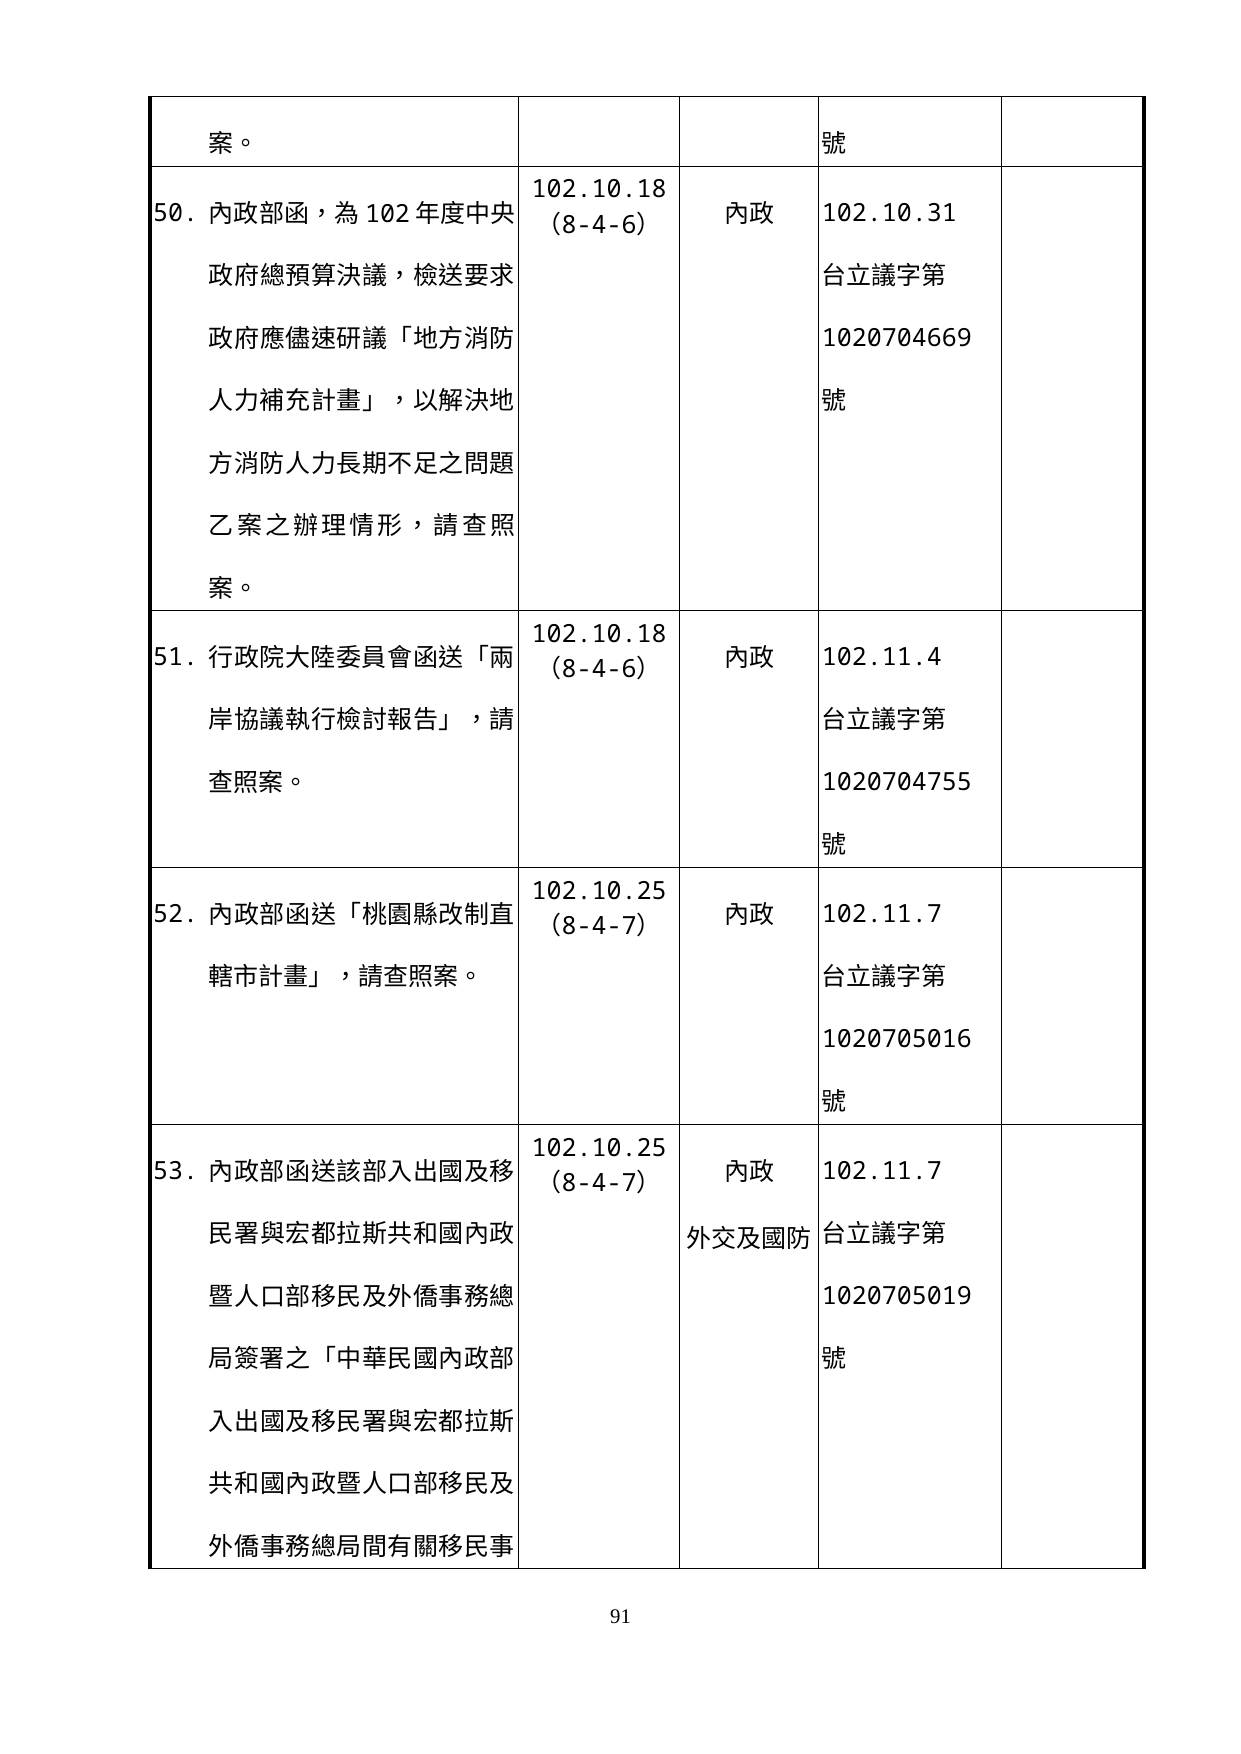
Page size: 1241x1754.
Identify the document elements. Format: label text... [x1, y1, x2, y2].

table_cell 102.10.18（8-4-6） [519, 167, 679, 610]
table_cell 行政院大陸委員會函送「兩岸協議執行檢討報告」，請查照案。 [206, 611, 518, 867]
table_cell 102.10.18（8-4-6） [519, 611, 679, 867]
table_cell 內政部函送該部入出國及移民署與宏都拉斯共和國內政暨人口部移民及外僑事務總局簽署之「中華民國內政部入出國及移民署與宏都拉斯共和國內政暨人口部移民及外僑事務總局間有關移民事 [206, 1125, 518, 1568]
table_cell [1002, 1125, 1142, 1568]
table_cell 102.11.7 台立議字第1020705016號 [819, 868, 1001, 1124]
table_cell 內政部函，為102年度中央政府總預算決議，檢送要求政府應儘速研議「地方消防人力補充計畫」，以解決地方消防人力長期不足之問題乙案之辦理情形，請查照案。 [206, 167, 518, 610]
table_cell 102.10.25（8-4-7） [519, 868, 679, 1124]
table_cell [680, 97, 818, 166]
table_cell [152, 1125, 206, 1568]
table_cell 案。 [206, 97, 518, 166]
table_cell 102.10.25（8-4-7） [519, 1125, 679, 1568]
table_cell 內政部函送「桃園縣改制直轄市計畫」，請查照案。 [206, 868, 518, 1124]
table_cell 內政 [680, 868, 818, 1124]
table_cell [519, 97, 679, 166]
table_cell [1002, 611, 1142, 867]
table_cell 號 [819, 97, 1001, 166]
table_cell 內政 外交及國防 [680, 1125, 818, 1568]
table_cell [152, 97, 206, 166]
table_cell [1002, 97, 1142, 166]
table_cell 102.11.4 台立議字第1020704755號 [819, 611, 1001, 867]
table_cell [152, 167, 206, 610]
table_cell [1002, 167, 1142, 610]
table_cell [1002, 868, 1142, 1124]
table_cell 102.10.31 台立議字第1020704669號 [819, 167, 1001, 610]
table_cell 102.11.7 台立議字第1020705019號 [819, 1125, 1001, 1568]
table_cell [152, 611, 206, 867]
table_cell 內政 [680, 167, 818, 610]
table_cell 內政 [680, 611, 818, 867]
table_cell [152, 868, 206, 1124]
